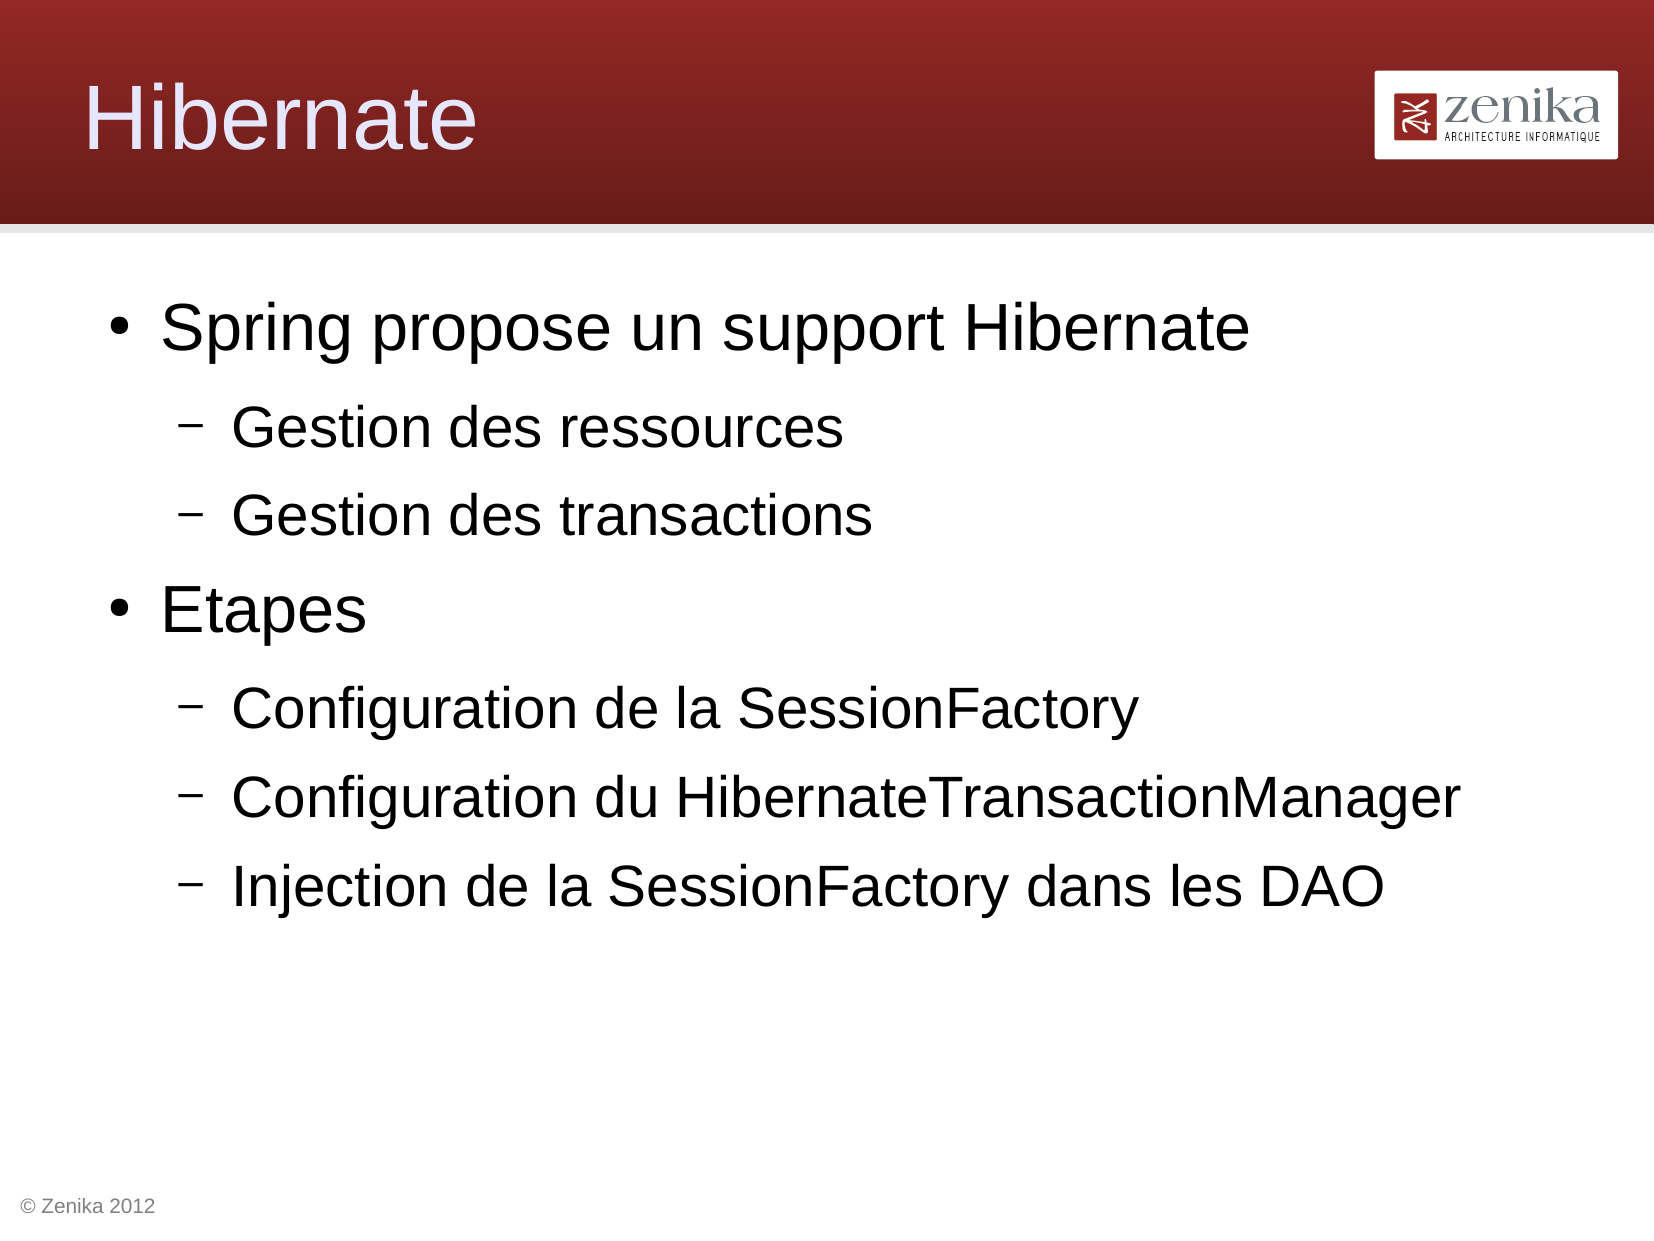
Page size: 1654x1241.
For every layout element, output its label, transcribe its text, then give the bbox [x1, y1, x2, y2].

picture [1571, 82, 1600, 149]
list Spring propose un support Hibernate Gestion des ressources Gestion des transactions Etapes Configuration de la SessionFactory Configuration du HibernateTransactionManager Injection de la SessionFactory dans les DAO [90, 290, 1546, 1010]
title Hibernate [82, 13, 1571, 222]
